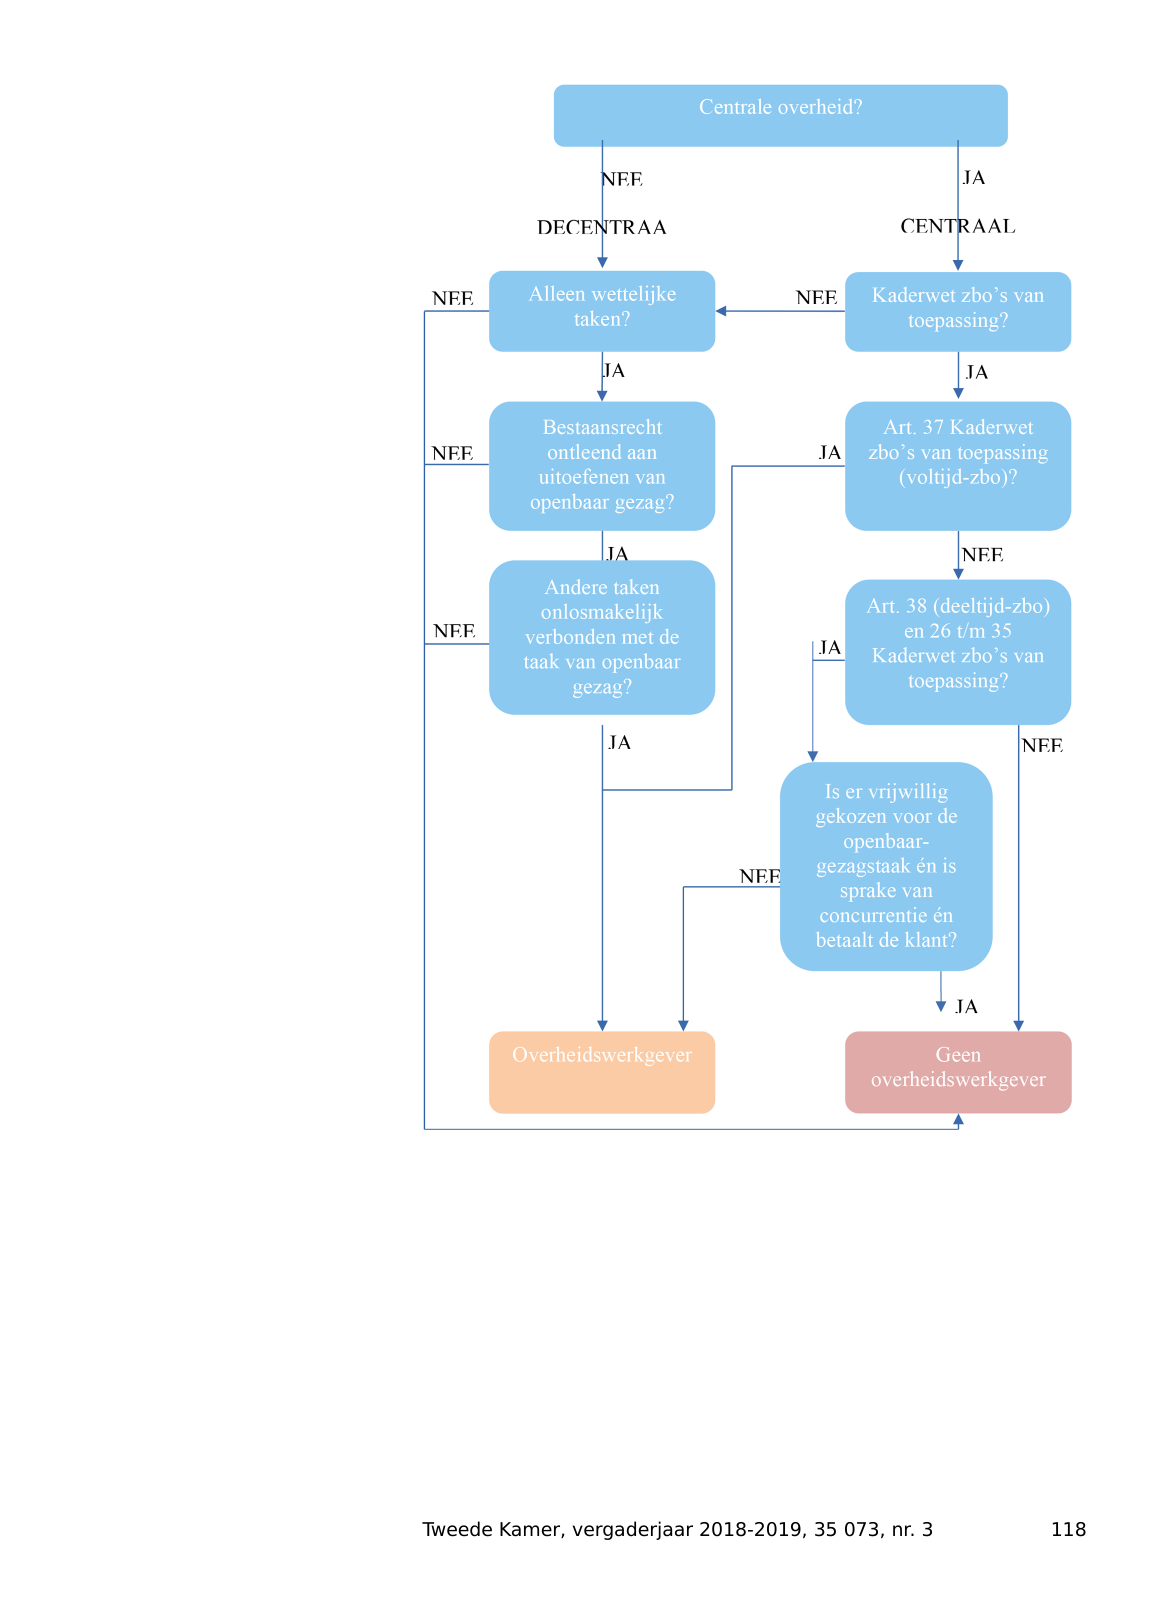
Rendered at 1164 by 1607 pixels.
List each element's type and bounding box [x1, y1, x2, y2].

picture [422, 84, 1072, 1130]
